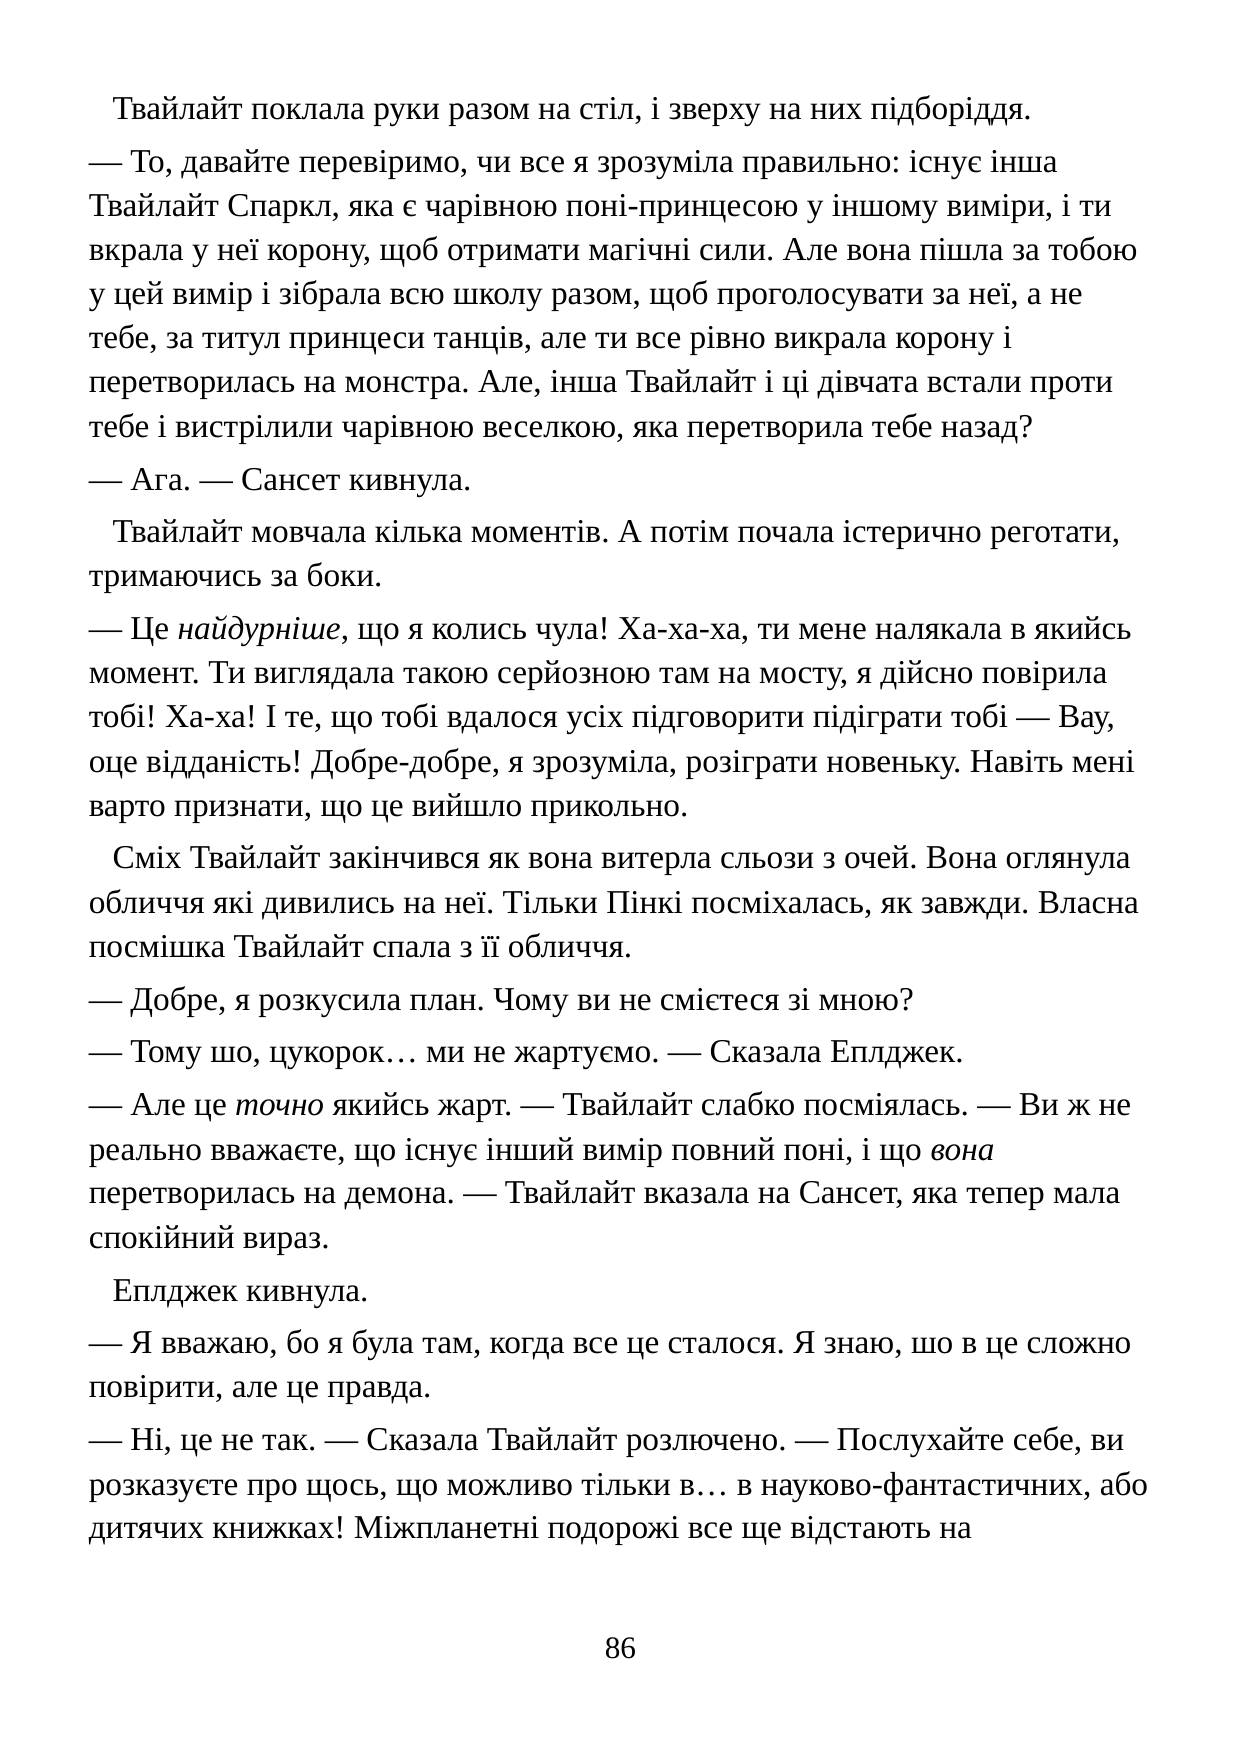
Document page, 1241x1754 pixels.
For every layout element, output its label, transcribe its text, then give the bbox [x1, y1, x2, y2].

text — Добре, я розкусила план. Чому ви не смієтеся зі мною? [88, 979, 1152, 1017]
text — Тому шо, цукорок… ми не жартуємо. — Сказала Еплджек. [88, 1032, 1152, 1070]
text — То, давайте перевіримо, чи все я зрозуміла правильно: існує інша Твайлайт Спаркл, яка є чарівною поні-принцесою у іншому виміри, і ти вкрала у неї корону, щоб отримати магічні сили. Але вона пішла за тобою у цей вимір і зібрала всю школу разом, щоб проголосувати за неї, а не тебе, за титул принцеси танців, але ти все рівно викрала корону і перетворилась на монстра. Але, інша Твайлайт і ці дівчата встали проти тебе і вистрілили чарівною веселкою, яка перетворила тебе назад? [88, 141, 1152, 444]
text Сміх Твайлайт закінчився як вона витерла сльози з очей. Вона оглянула обличчя які дивились на неї. Тільки Пінкі посміхалась, як завжди. Власна посмішка Твайлайт спала з її обличчя. [88, 838, 1152, 964]
text — Ага. — Сансет кивнула. [88, 459, 1152, 497]
text — Це найдурніше, що я колись чула! Ха-ха-ха, ти мене налякала в якийсь момент. Ти виглядала такою серйозною там на мосту, я дійсно повірила тобі! Ха-ха! І те, що тобі вдалося усіх підговорити підіграти тобі — Вау, оце відданість! Добре-добре, я зрозуміла, розіграти новеньку. Навіть мені варто признати, що це вийшло прикольно. [88, 609, 1152, 823]
text Твайлайт мовчала кілька моментів. А потім почала істерично реготати, тримаючись за боки. [88, 512, 1152, 594]
text Твайлайт поклала руки разом на стіл, і зверху на них підборіддя. [88, 88, 1152, 127]
text — Я вважаю, бо я була там, когда все це сталося. Я знаю, шо в це сложно повірити, але це правда. [88, 1323, 1152, 1405]
text — Але це точно якийсь жарт. — Твайлайт слабко посміялась. — Ви ж не реально вважаєте, що існує інший вимір повний поні, і що вона перетворилась на демона. — Твайлайт вказала на Сансет, яка тепер мала спокійний вираз. [88, 1085, 1152, 1255]
text — Ні, це не так. — Сказала Твайлайт розлючено. — Послухайте себе, ви розказуєте про щось, що можливо тільки в… в науково-фантастичних, або дитячих книжках! Міжпланетні подорожі все ще відстають на [88, 1420, 1152, 1546]
text Еплджек кивнула. [88, 1270, 1152, 1308]
